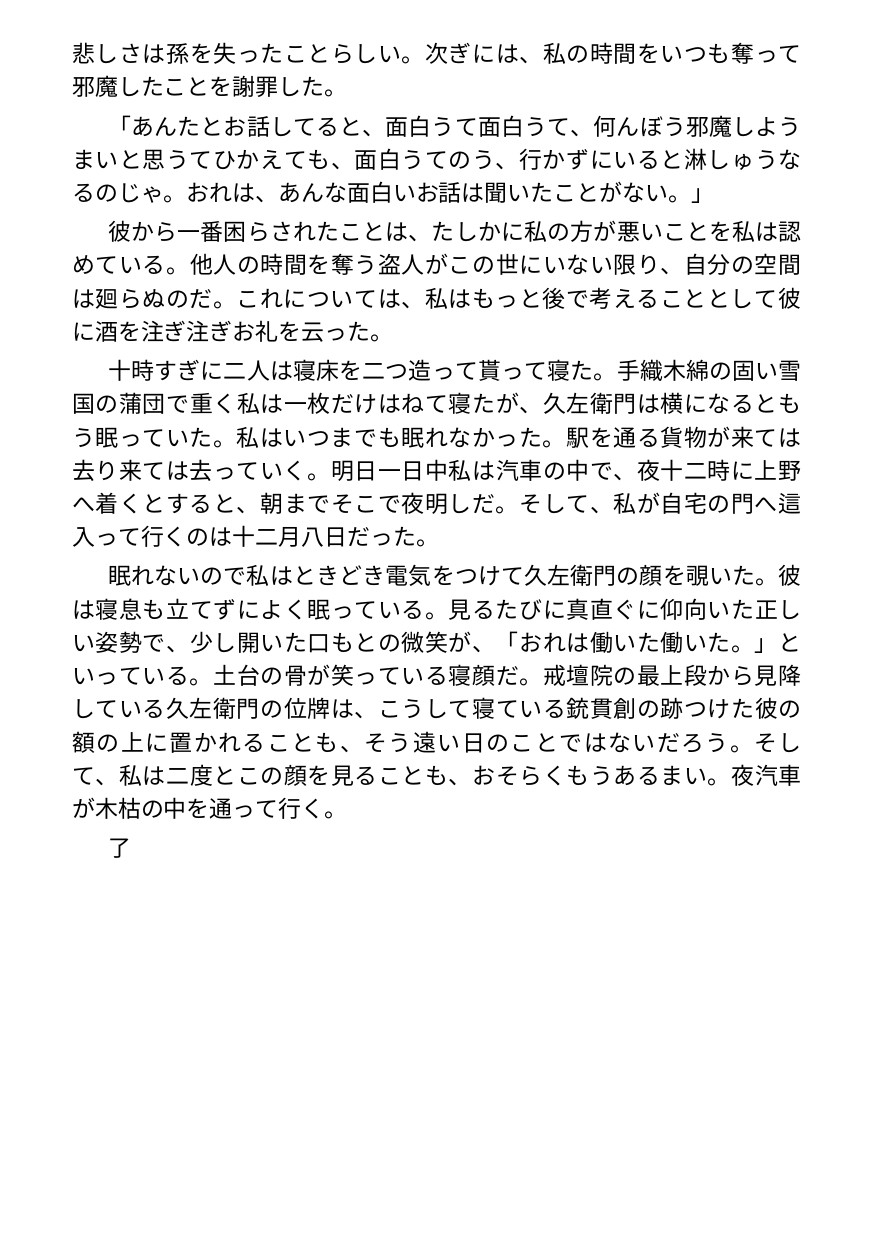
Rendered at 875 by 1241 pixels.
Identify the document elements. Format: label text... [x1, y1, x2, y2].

text 「あんたとお話してると、面白うて面白うて、何んぼう邪魔しようまいと思うてひかえても、面白うてのう、行かずにいると淋しゅうなるのじゃ。おれは、あんな面白いお話は聞いたことがない。」 [72, 108, 802, 208]
text 彼から一番困らされたことは、たしかに私の方が悪いことを私は認めている。他人の時間を奪う盗人がこの世にいない限り、自分の空間は廻らぬのだ。これについては、私はもっと後で考えることとして彼に酒を注ぎ注ぎお礼を云った。 [72, 214, 802, 347]
text 悲しさは孫を失ったことらしい。次ぎには、私の時間をいつも奪って邪魔したことを謝罪した。 [72, 36, 802, 102]
text 眠れないので私はときどき電気をつけて久左衛門の顔を覗いた。彼は寝息も立てずによく眠っている。見るたびに真直ぐに仰向いた正しい姿勢で、少し開いた口もとの微笑が、「おれは働いた働いた。」といっている。土台の骨が笑っている寝顔だ。戒壇院の最上段から見降している久左衛門の位牌は、こうして寝ている銃貫創の跡つけた彼の額の上に置かれることも、そう遠い日のことではないだろう。そして、私は二度とこの顔を見ることも、おそらくもうあるまい。夜汽車が木枯の中を通って行く。 [72, 558, 802, 824]
text 了 [72, 830, 802, 863]
text 十時すぎに二人は寝床を二つ造って貰って寝た。手織木綿の固い雪国の蒲団で重く私は一枚だけはねて寝たが、久左衛門は横になるともう眠っていた。私はいつまでも眠れなかった。駅を通る貨物が来ては去り来ては去っていく。明日一日中私は汽車の中で、夜十二時に上野へ着くとすると、朝までそこで夜明しだ。そして、私が自宅の門へ這入って行くのは十二月八日だった。 [72, 353, 802, 552]
